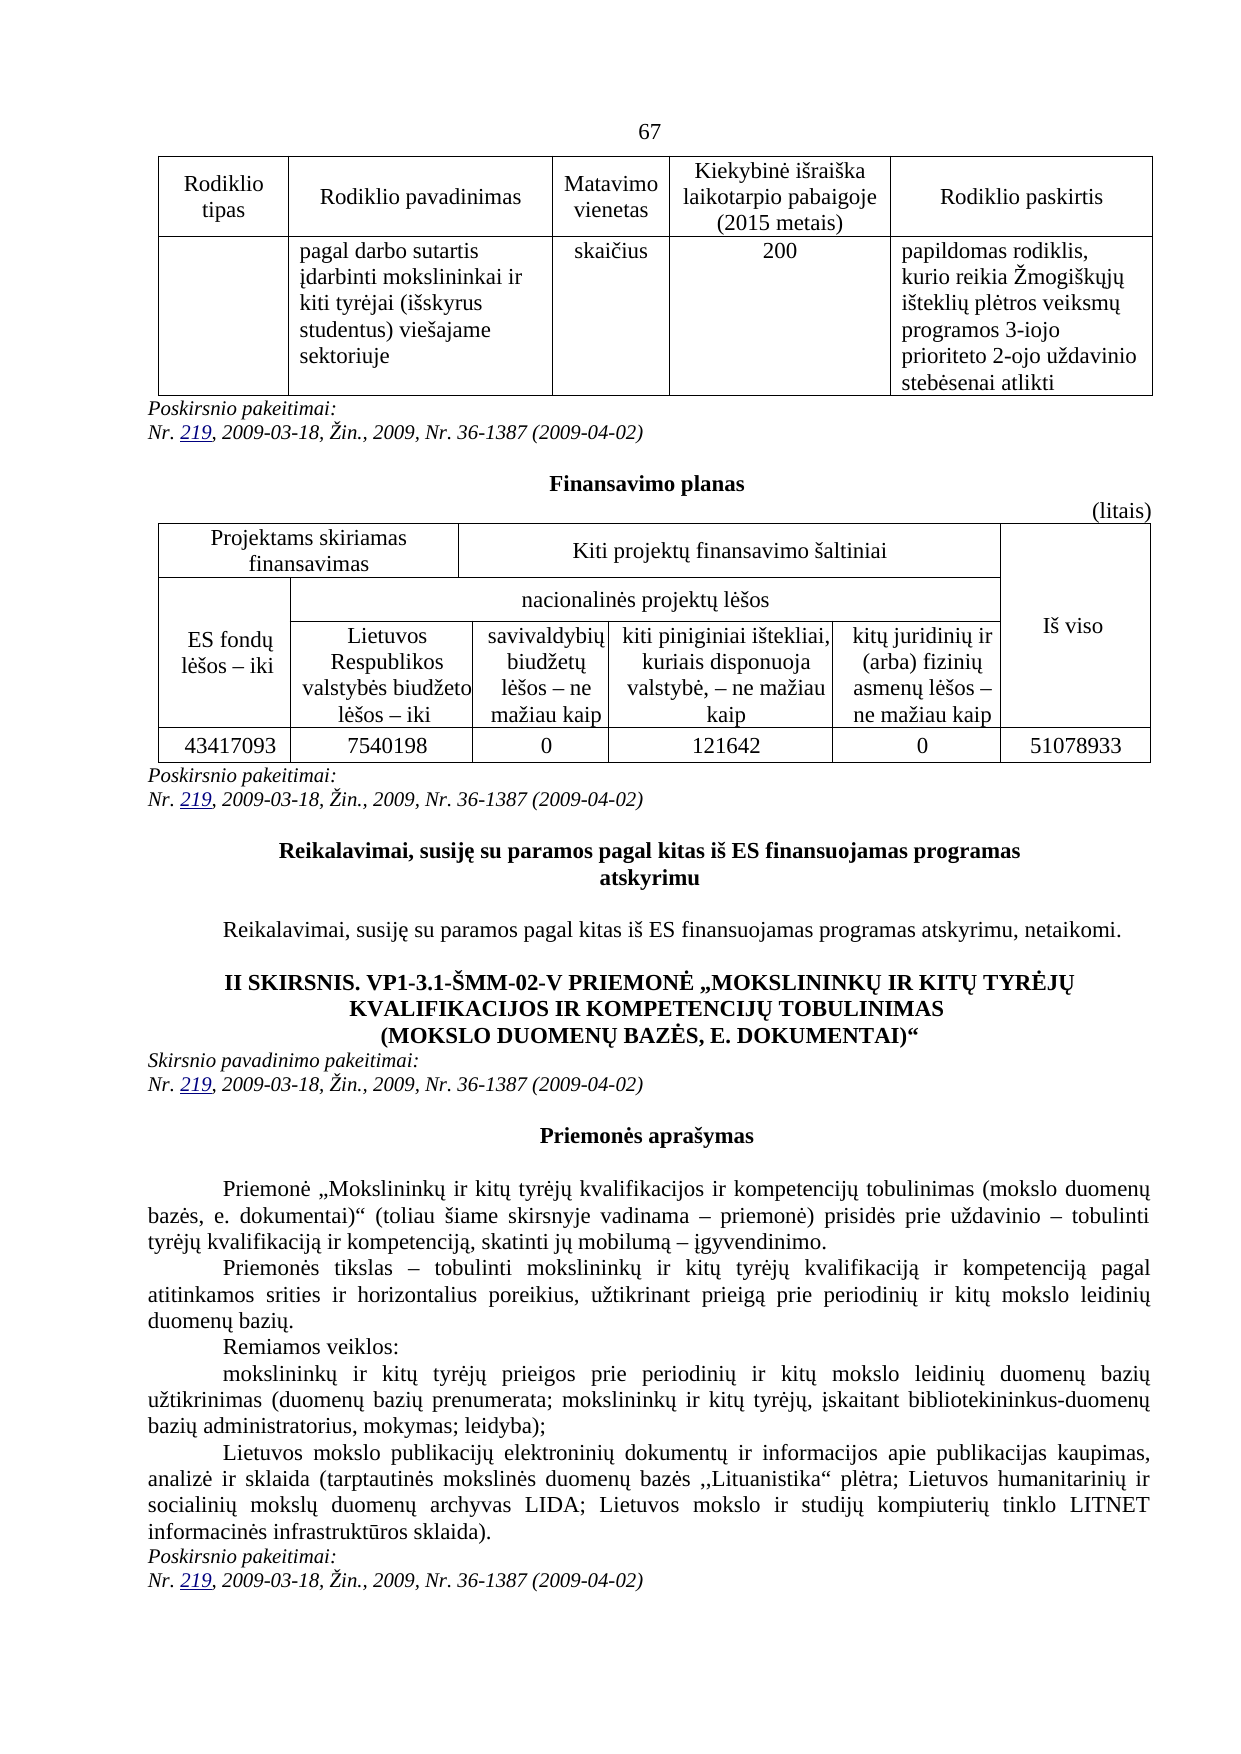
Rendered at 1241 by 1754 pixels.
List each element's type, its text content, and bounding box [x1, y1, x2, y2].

table_cell 121642 [609, 728, 832, 762]
table_header Matavimo vienetas [553, 157, 669, 236]
table_cell skaičius [553, 237, 669, 395]
text Priemonė „Mokslininkų ir kitų tyrėjų kvalifikacijos ir kompetencijų tobulinimas (mokslo duomenų bazės, e. dokumentai)“ (toliau šiame skirsnyje vadinama – priemonė) prisidės prie uždavinio – tobulinti tyrėjų kvalifikaciją ir kompetenciją, skatinti jų mobilumą – įgyvendinimo. [148, 1175, 1152, 1254]
text Skirsnio pavadinimo pakeitimai: [148, 1048, 1152, 1072]
table_cell pagal darbo sutartis įdarbinti mokslininkai ir kiti tyrėjai (išskyrus studentus) viešajame sektoriuje [289, 237, 552, 395]
subtitle II SKIRSNIS. VP1-3.1-ŠMM-02-V PRIEMONĖ „MOKSLININKŲ IR KITŲ TYRĖJŲ KVALIFIKACIJOS IR KOMPETENCIJŲ TOBULINIMAS [148, 969, 1152, 1022]
text (litais) [148, 497, 1152, 523]
table_cell 43417093 [159, 728, 290, 762]
table_header Kiekybinė išraiška laikotarpio pabaigoje (2015 metais) [670, 157, 890, 236]
table_header Rodiklio paskirtis [891, 157, 1152, 236]
table_cell kiti piniginiai ištekliai, kuriais disponuoja valstybė, – ne mažiau kaip [609, 622, 832, 727]
table_cell savivaldybių biudžetų lėšos – ne mažiau kaip [473, 622, 608, 727]
text Nr. 219, 2009-03-18, Žin., 2009, Nr. 36-1387 (2009-04-02) [148, 787, 1152, 811]
text Nr. 219, 2009-03-18, Žin., 2009, Nr. 36-1387 (2009-04-02) [148, 1072, 1152, 1096]
text Finansavimo planas [148, 470, 1152, 497]
text Reikalavimai, susiję su paramos pagal kitas iš ES finansuojamas programas atskyrimu, netaikomi. [148, 916, 1152, 943]
text Nr. 219, 2009-03-18, Žin., 2009, Nr. 36-1387 (2009-04-02) [148, 420, 1152, 444]
table_header Rodiklio tipas [159, 157, 288, 236]
text Reikalavimai, susiję su paramos pagal kitas iš ES finansuojamas programas atskyrimu [148, 837, 1152, 890]
table_header Rodiklio pavadinimas [289, 157, 552, 236]
table_cell ES fondų lėšos – iki [159, 578, 290, 727]
text Priemonės aprašymas [148, 1123, 1152, 1149]
table_header Iš viso [1001, 524, 1150, 727]
text Poskirsnio pakeitimai: [148, 1544, 1152, 1568]
table_cell kitų juridinių ir (arba) fizinių asmenų lėšos – ne mažiau kaip [833, 622, 1000, 727]
table_cell nacionalinės projektų lėšos [291, 578, 1000, 621]
table_cell 0 [473, 728, 608, 762]
text Poskirsnio pakeitimai: [148, 763, 1152, 787]
table_cell 7540198 [291, 728, 472, 762]
text Lietuvos mokslo publikacijų elektroninių dokumentų ir informacijos apie publikacijas kaupimas, analizė ir sklaida (tarptautinės mokslinės duomenų bazės ,,Lituanistika“ plėtra; Lietuvos humanitarinių ir socialinių mokslų duomenų archyvas LIDA; Lietuvos mokslo ir studijų kompiuterių tinklo LITNET informacinės infrastruktūros sklaida). [148, 1439, 1152, 1544]
table_header Projektams skiriamas finansavimas [159, 524, 458, 577]
table_cell papildomas rodiklis, kurio reikia Žmogiškųjų išteklių plėtros veiksmų programos 3-iojo prioriteto 2-ojo uždavinio stebėsenai atlikti [891, 237, 1152, 395]
text mokslininkų ir kitų tyrėjų prieigos prie periodinių ir kitų mokslo leidinių duomenų bazių užtikrinimas (duomenų bazių prenumerata; mokslininkų ir kitų tyrėjų, įskaitant bibliotekininkus-duomenų bazių administratorius, mokymas; leidyba); [148, 1360, 1152, 1439]
table_cell Lietuvos Respublikos valstybės biudžeto lėšos – iki [291, 622, 472, 727]
table_cell [159, 237, 288, 395]
text Remiamos veiklos: [148, 1333, 1152, 1360]
text Nr. 219, 2009-03-18, Žin., 2009, Nr. 36-1387 (2009-04-02) [148, 1568, 1152, 1592]
text Priemonės tikslas – tobulinti mokslininkų ir kitų tyrėjų kvalifikaciją ir kompetenciją pagal atitinkamos srities ir horizontalius poreikius, užtikrinant prieigą prie periodinių ir kitų mokslo leidinių duomenų bazių. [148, 1254, 1152, 1333]
subtitle (MOKSLO DUOMENŲ BAZĖS, E. DOKUMENTAI)“ [148, 1022, 1152, 1048]
text Poskirsnio pakeitimai: [148, 396, 1152, 420]
table_cell 200 [670, 237, 890, 395]
table_cell 0 [833, 728, 1000, 762]
table_cell 51078933 [1001, 728, 1150, 762]
table_header Kiti projektų finansavimo šaltiniai [459, 524, 1000, 577]
